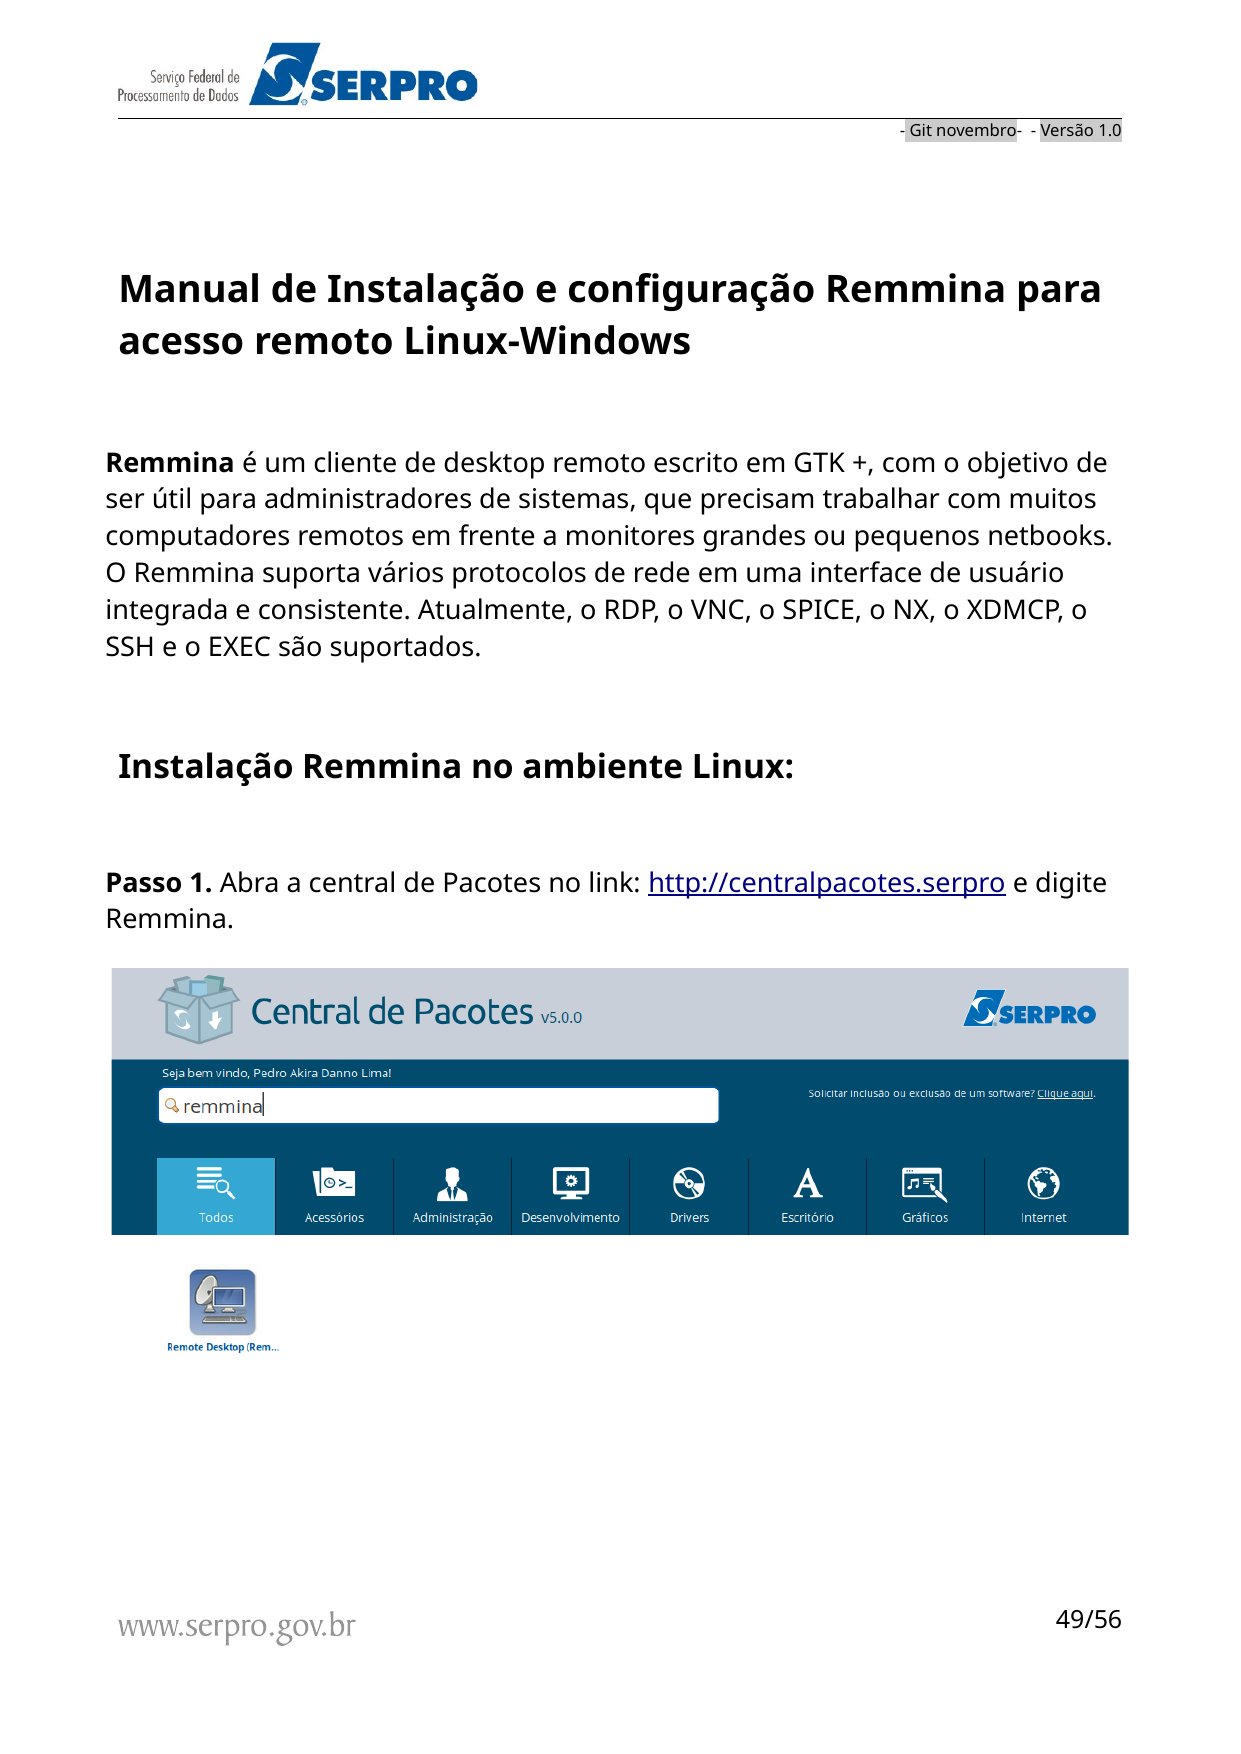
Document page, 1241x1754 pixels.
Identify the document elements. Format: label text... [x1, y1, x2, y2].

picture [1034, 1181, 1046, 1194]
picture [111, 968, 1129, 1059]
picture [674, 1168, 704, 1197]
picture [865, 1091, 874, 1096]
text Remmina é um cliente de desktop remoto escrito em GTK +, com o objetivo de ser útil para administradores de sistemas, que precisam trabalhar com muitos computadores remotos em frente a monitores grandes ou pequenos netbooks. O Remmina suporta vários protocolos de rede em uma interface de usuário integrada e consistente. Atualmente, o RDP, o VNC, o SPICE, o NX, o XDMCP, o SSH e o EXEC são suportados. [105, 443, 1122, 664]
picture [118, 41, 478, 106]
picture [313, 1168, 355, 1195]
picture [1029, 1168, 1048, 1180]
picture [1050, 1170, 1059, 1194]
subtitle Manual de Instalação e configuração Remmina para acesso remoto Linux-Windows [118, 262, 1122, 365]
picture [111, 1159, 1129, 1366]
picture [553, 1168, 589, 1199]
picture [851, 1091, 860, 1096]
picture [794, 1169, 822, 1197]
picture [926, 1091, 935, 1096]
picture [438, 1189, 467, 1201]
picture [903, 1168, 946, 1201]
picture [568, 1213, 575, 1221]
subtitle Instalação Remmina no ambiente Linux: [118, 742, 1122, 788]
text Passo 1. Abra a central de Pacotes no link: http://centralpacotes.serpro e digite Remmina. [105, 863, 1122, 937]
picture [446, 1168, 459, 1190]
picture [158, 1087, 719, 1124]
picture [819, 1091, 827, 1096]
